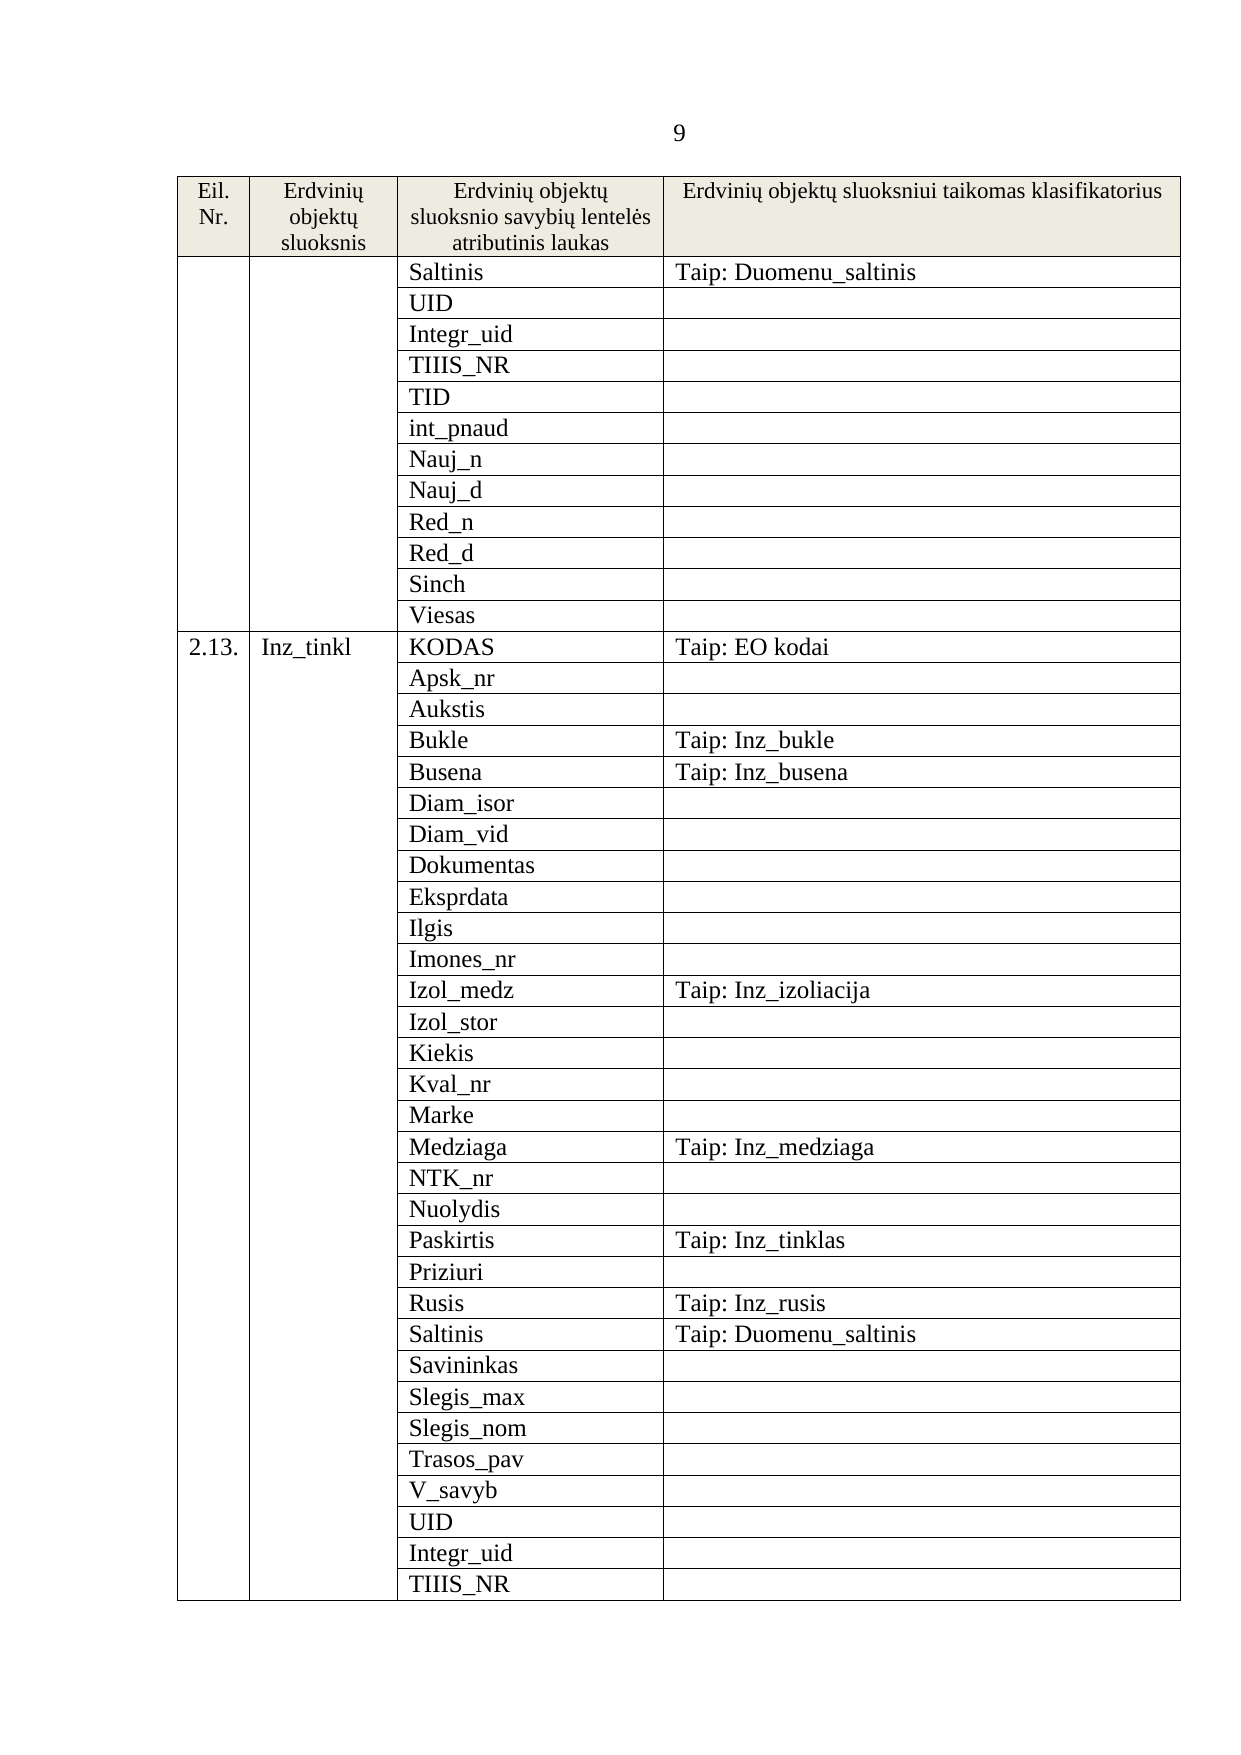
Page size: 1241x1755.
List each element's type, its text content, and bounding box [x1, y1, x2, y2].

table_cell Trasos_pav [398, 1444, 663, 1474]
table_cell NTK_nr [398, 1163, 663, 1193]
table_cell [664, 663, 1180, 693]
table_cell Rusis [398, 1288, 663, 1318]
table_cell Taip: Inz_izoliacija [664, 976, 1180, 1006]
table_cell Nauj_d [398, 476, 663, 506]
table_cell [664, 1382, 1180, 1412]
table_cell [250, 257, 397, 631]
table_cell [664, 913, 1180, 943]
table_cell int_pnaud [398, 413, 663, 443]
table_cell Slegis_max [398, 1382, 663, 1412]
table_cell Saltinis [398, 257, 663, 287]
table_cell Integr_uid [398, 1538, 663, 1568]
table_cell [664, 788, 1180, 818]
table_cell [664, 382, 1180, 412]
table_cell [664, 413, 1180, 443]
table_cell Inz_tinkl [250, 632, 397, 1599]
table_cell Red_n [398, 507, 663, 537]
table_cell Taip: Inz_bukle [664, 726, 1180, 756]
table_cell KODAS [398, 632, 663, 662]
table_cell [664, 476, 1180, 506]
table_cell [664, 288, 1180, 318]
table_cell Sinch [398, 569, 663, 599]
table_cell [664, 882, 1180, 912]
table_cell [664, 1413, 1180, 1443]
table_cell Taip: Inz_busena [664, 757, 1180, 787]
table_cell Aukstis [398, 694, 663, 724]
table_cell [664, 1538, 1180, 1568]
table_cell Medziaga [398, 1132, 663, 1162]
table_cell Taip: Inz_medziaga [664, 1132, 1180, 1162]
table_cell Imones_nr [398, 944, 663, 974]
table_cell Diam_vid [398, 819, 663, 849]
table_cell [664, 351, 1180, 381]
table_cell [664, 601, 1180, 631]
table_cell UID [398, 1507, 663, 1537]
table_cell TIIIS_NR [398, 351, 663, 381]
table_cell [664, 1507, 1180, 1537]
table_cell Diam_isor [398, 788, 663, 818]
table_cell [664, 444, 1180, 474]
table_cell [664, 319, 1180, 349]
table_cell Busena [398, 757, 663, 787]
table_cell Savininkas [398, 1351, 663, 1381]
table_cell [664, 1569, 1180, 1599]
table_cell 2.13. [178, 632, 249, 1599]
table_cell Taip: EO kodai [664, 632, 1180, 662]
table_cell [664, 538, 1180, 568]
table_cell Taip: Inz_tinklas [664, 1226, 1180, 1256]
table_cell Taip: Duomenu_saltinis [664, 257, 1180, 287]
table_cell [664, 1257, 1180, 1287]
table_cell [664, 1101, 1180, 1131]
table_cell [664, 1194, 1180, 1224]
table_cell [178, 257, 249, 631]
table_cell TIIIS_NR [398, 1569, 663, 1599]
table_cell Izol_medz [398, 976, 663, 1006]
table_cell [664, 1476, 1180, 1506]
table_cell [664, 1444, 1180, 1474]
table_cell [664, 1351, 1180, 1381]
table_cell [664, 569, 1180, 599]
table_cell V_savyb [398, 1476, 663, 1506]
table_cell Eksprdata [398, 882, 663, 912]
table_cell [664, 1163, 1180, 1193]
table_cell Viesas [398, 601, 663, 631]
table_header Erdvinių objektų sluoksnio savybių lentelės atributinis laukas [398, 177, 663, 256]
table_cell TID [398, 382, 663, 412]
table_cell Kiekis [398, 1038, 663, 1068]
table_header Eil. Nr. [178, 177, 249, 256]
table_cell [664, 507, 1180, 537]
table_cell Taip: Inz_rusis [664, 1288, 1180, 1318]
table_cell [664, 1038, 1180, 1068]
table_cell Izol_stor [398, 1007, 663, 1037]
table_header Erdvinių objektų sluoksnis [250, 177, 397, 256]
table_cell Nauj_n [398, 444, 663, 474]
table_cell Apsk_nr [398, 663, 663, 693]
table_cell Integr_uid [398, 319, 663, 349]
table_cell Ilgis [398, 913, 663, 943]
table_cell Bukle [398, 726, 663, 756]
table_cell Taip: Duomenu_saltinis [664, 1319, 1180, 1349]
table_cell [664, 851, 1180, 881]
table_cell Priziuri [398, 1257, 663, 1287]
table_cell [664, 1007, 1180, 1037]
table_header Erdvinių objektų sluoksniui taikomas klasifikatorius [664, 177, 1180, 256]
table_cell Slegis_nom [398, 1413, 663, 1443]
table_cell Red_d [398, 538, 663, 568]
table_cell [664, 944, 1180, 974]
table_cell Dokumentas [398, 851, 663, 881]
table_cell UID [398, 288, 663, 318]
table_cell [664, 819, 1180, 849]
table_cell Nuolydis [398, 1194, 663, 1224]
table_cell Marke [398, 1101, 663, 1131]
table_cell Paskirtis [398, 1226, 663, 1256]
table_cell Saltinis [398, 1319, 663, 1349]
table_cell Kval_nr [398, 1069, 663, 1099]
table_cell [664, 694, 1180, 724]
table_cell [664, 1069, 1180, 1099]
